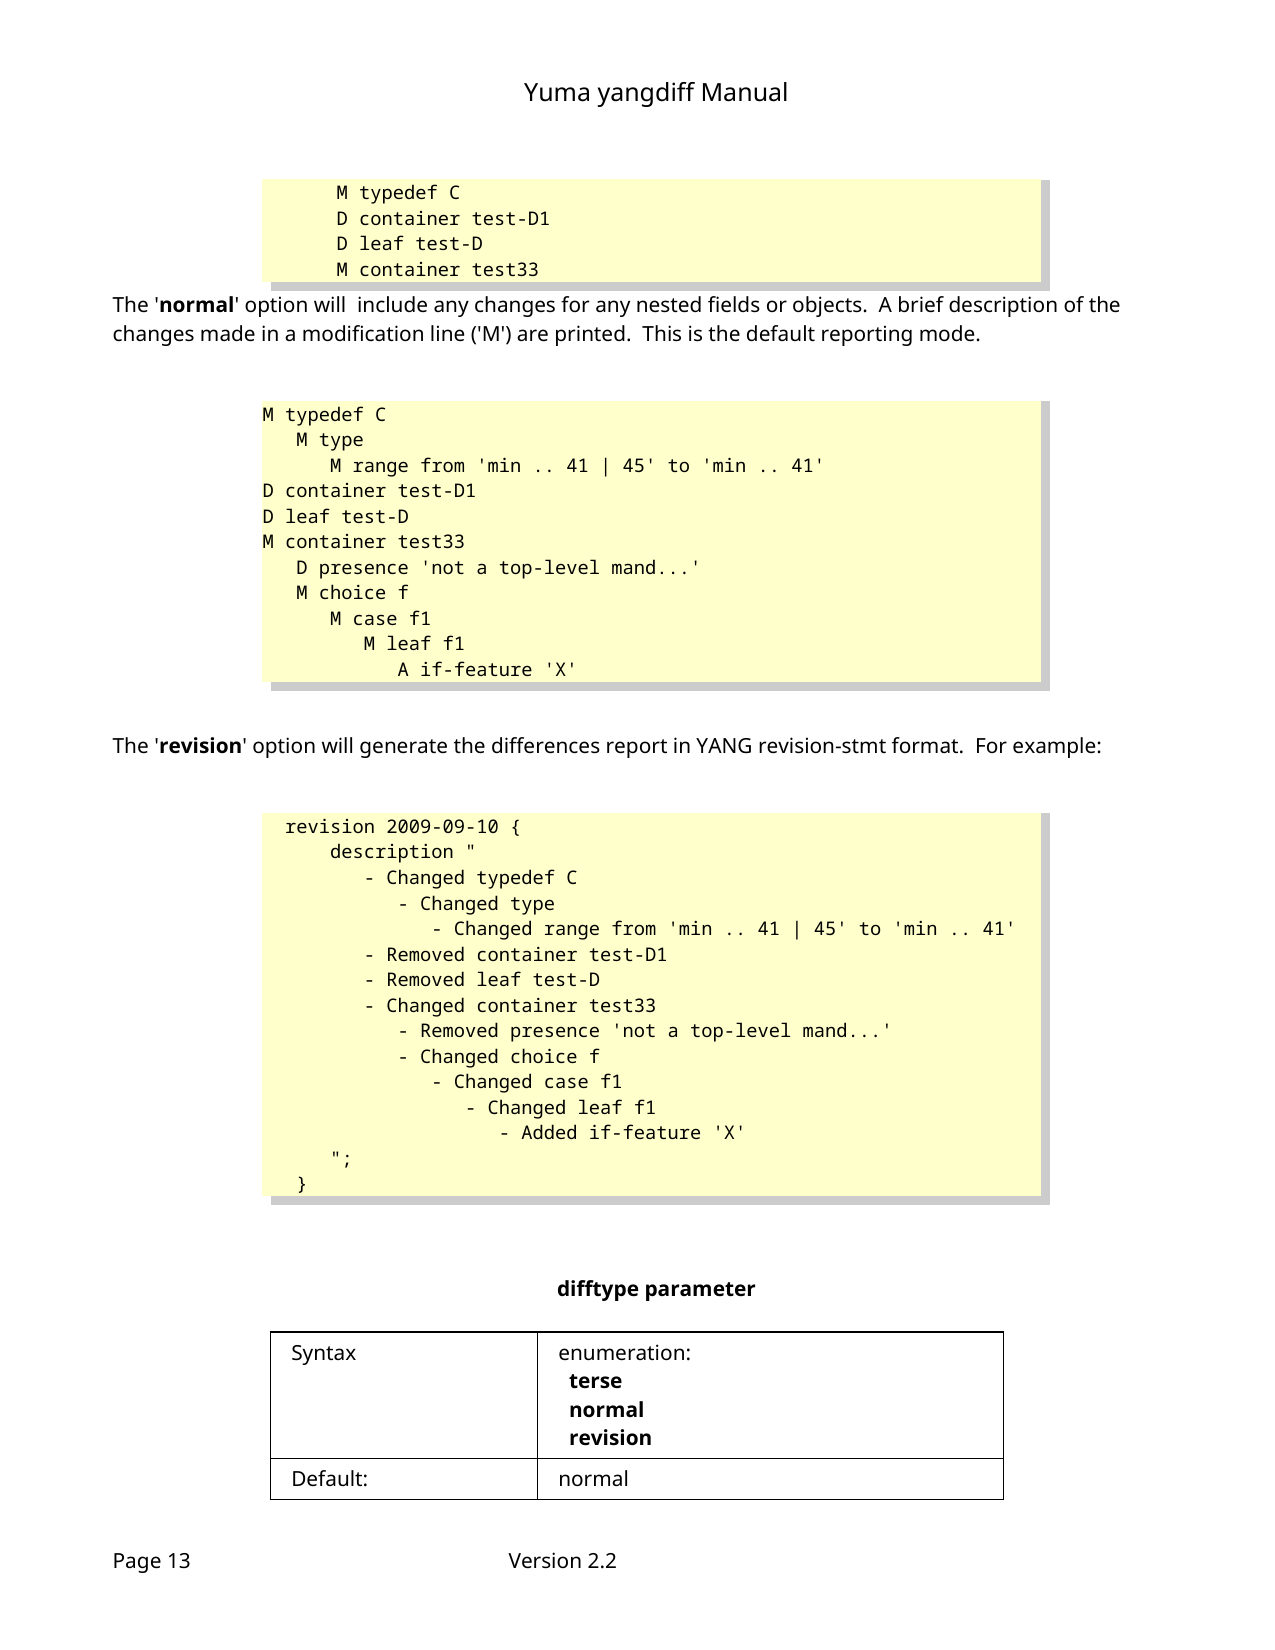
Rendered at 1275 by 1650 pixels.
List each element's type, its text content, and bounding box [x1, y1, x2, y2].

text D container test-D1 [262, 205, 1041, 231]
text - Changed type [262, 890, 1041, 915]
text M container test33 [262, 528, 1041, 554]
table_header Syntax [271, 1333, 537, 1458]
text - Changed range from 'min .. 41 | 45' to 'min .. 41' [262, 915, 1041, 941]
text - Removed presence 'not a top-level mand...' [262, 1017, 1041, 1043]
text D container test-D1 [262, 477, 1041, 503]
table_header enumeration: terse normal revision [538, 1333, 1003, 1458]
subtitle difftype parameter [127, 1274, 1185, 1303]
text - Changed typedef C [262, 864, 1041, 890]
text - Changed case f1 [262, 1068, 1041, 1094]
text The 'revision' option will generate the differences report in YANG revision-stmt format. For example: [112, 731, 1200, 760]
text "; [262, 1145, 1041, 1171]
text M type [262, 426, 1041, 452]
text - Removed leaf test-D [262, 966, 1041, 992]
text D leaf test-D [262, 503, 1041, 528]
text The 'normal' option will include any changes for any nested fields or objects. A brief description of the changes made in a modification line ('M') are printed. This is the default reporting mode. [112, 291, 1200, 347]
text - Added if-feature 'X' [262, 1119, 1041, 1145]
text - Removed container test-D1 [262, 941, 1041, 966]
text M typedef C [262, 401, 1041, 426]
text description " [262, 839, 1041, 864]
text M range from 'min .. 41 | 45' to 'min .. 41' [262, 452, 1041, 477]
text - Changed choice f [262, 1043, 1041, 1068]
text M leaf f1 [262, 631, 1041, 656]
text A if-feature 'X' [262, 656, 1041, 682]
table_cell normal [538, 1459, 1003, 1498]
table_cell Default: [271, 1459, 537, 1498]
text D presence 'not a top-level mand...' [262, 554, 1041, 579]
text M case f1 [262, 605, 1041, 631]
text } [262, 1171, 1041, 1196]
text - Changed leaf f1 [262, 1094, 1041, 1119]
text M container test33 [262, 256, 1041, 282]
text - Changed container test33 [262, 992, 1041, 1017]
text D leaf test-D [262, 231, 1041, 256]
text revision 2009-09-10 { [262, 813, 1041, 839]
text M choice f [262, 579, 1041, 605]
text M typedef C [262, 179, 1041, 205]
